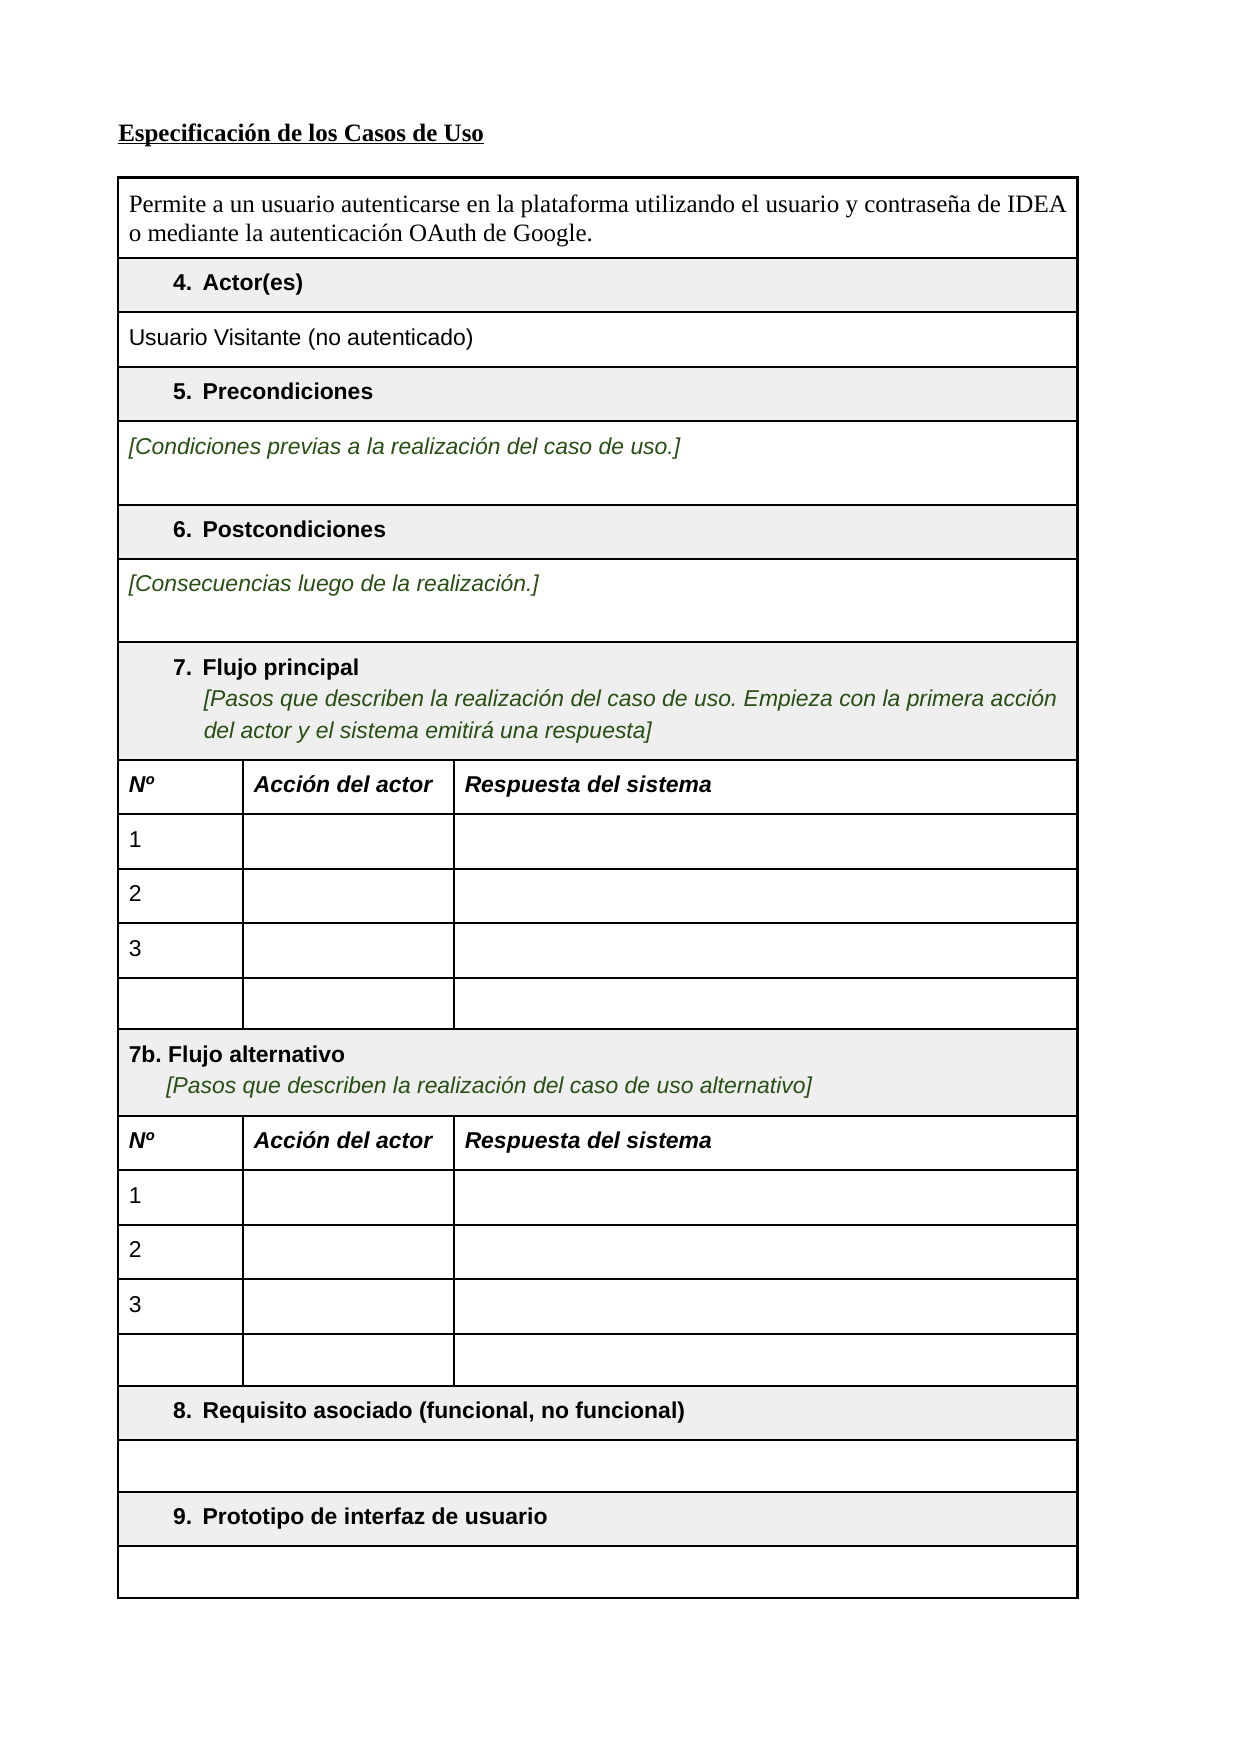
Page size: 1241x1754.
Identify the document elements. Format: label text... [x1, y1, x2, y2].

table_cell [244, 1280, 453, 1333]
table_cell [Condiciones previas a la realización del caso de uso.] [119, 422, 1076, 503]
table_cell [244, 815, 453, 868]
table_cell 1 [119, 815, 242, 868]
table_cell Flujo principal [Pasos que describen la realización del caso de uso. Empieza con la primera acción del actor y el sistema emitirá una respuesta] [119, 643, 1076, 759]
table_cell Precondiciones [119, 368, 1076, 420]
table_cell Usuario Visitante (no autenticado) [119, 313, 1076, 366]
table_cell [119, 1547, 1076, 1597]
table_cell 7b. Flujo alternativo [Pasos que describen la realización del caso de uso alternativo] [119, 1030, 1076, 1115]
table_cell Nº [119, 1117, 242, 1169]
table_cell [119, 1335, 242, 1384]
table_cell [455, 1171, 1076, 1224]
table_cell [244, 1171, 453, 1224]
table_cell [455, 979, 1076, 1028]
table_cell [455, 870, 1076, 922]
table_cell Acción del actor [244, 1117, 453, 1169]
table_cell Respuesta del sistema [455, 761, 1076, 813]
table_cell [Consecuencias luego de la realización.] [119, 560, 1076, 641]
table_cell Actor(es) [119, 259, 1076, 311]
table_cell [455, 924, 1076, 977]
table_cell 1 [119, 1171, 242, 1224]
table_cell [244, 924, 453, 977]
table_cell [455, 815, 1076, 868]
table_cell Postcondiciones [119, 506, 1076, 558]
table_cell 2 [119, 870, 242, 922]
table_cell [244, 979, 453, 1028]
table_cell [244, 870, 453, 922]
table_cell [119, 979, 242, 1028]
table_cell [244, 1335, 453, 1384]
table_cell [119, 1441, 1076, 1491]
table_cell Permite a un usuario autenticarse en la plataforma utilizando el usuario y contraseña de IDEA o mediante la autenticación OAuth de Google. [119, 179, 1076, 257]
table_cell 2 [119, 1226, 242, 1278]
table_cell [455, 1335, 1076, 1384]
table_cell 3 [119, 924, 242, 977]
table_cell Respuesta del sistema [455, 1117, 1076, 1169]
table_cell Requisito asociado (funcional, no funcional) [119, 1387, 1076, 1439]
table_cell [244, 1226, 453, 1278]
table_cell Prototipo de interfaz de usuario [119, 1493, 1076, 1545]
table_cell Nº [119, 761, 242, 813]
table_cell [455, 1226, 1076, 1278]
table_cell Acción del actor [244, 761, 453, 813]
table_cell 3 [119, 1280, 242, 1333]
table_cell [455, 1280, 1076, 1333]
